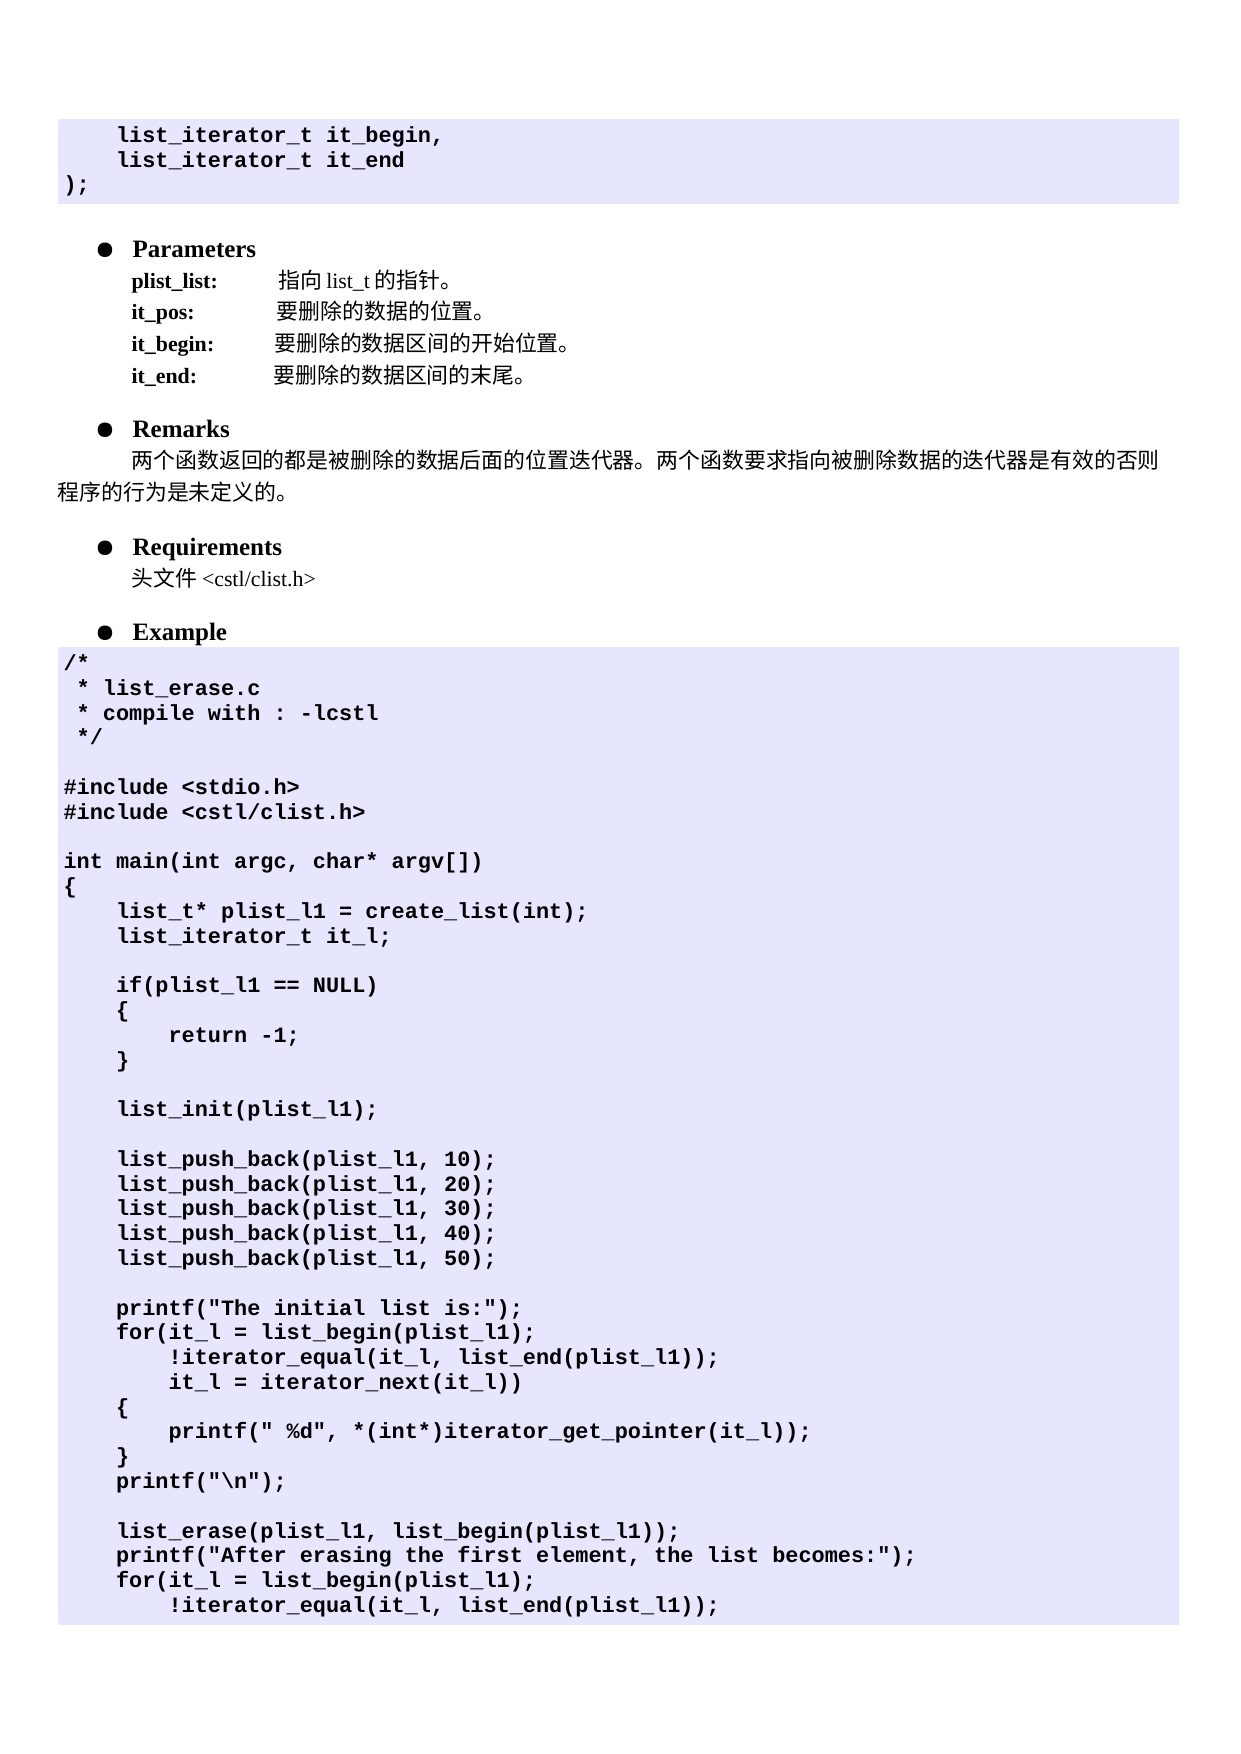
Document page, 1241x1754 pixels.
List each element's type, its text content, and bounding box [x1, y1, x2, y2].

list Example [95, 617, 1179, 646]
list Requirements [95, 532, 1179, 561]
text 头文件 <cstl/clist.h> [57, 561, 1179, 592]
text it_begin: 要删除的数据区间的开始位置。 [57, 326, 1179, 358]
table_header list_iterator_t it_begin, list_iterator_t it_end ); [58, 119, 1179, 204]
text it_end: 要删除的数据区间的末尾。 [57, 358, 1179, 389]
list Remarks [95, 414, 1179, 443]
text plist_list: 指向list_t的指针。 [57, 263, 1179, 294]
table_header /* * list_erase.c * compile with : -lcstl */ #include <stdio.h> #include <cstl/clist.h> int main(int argc, char* argv[]) { list_t* plist_l1 = create_list(int); list_iterator_t it_l; if(plist_l1 == NULL) { return -1; } list_init(plist_l1); list_push_back(plist_l1, 10); list_push_back(plist_l1, 20); list_push_back(plist_l1, 30); list_push_back(plist_l1, 40); list_push_back(plist_l1, 50); printf("The initial list is:"); for(it_l = list_begin(plist_l1); !iterator_equal(it_l, list_end(plist_l1)); it_l = iterator_next(it_l)) { printf(" %d", *(int*)iterator_get_pointer(it_l)); } printf("\n"); list_erase(plist_l1, list_begin(plist_l1)); printf("After erasing the first element, the list becomes:"); for(it_l = list_begin(plist_l1); !iterator_equal(it_l, list_end(plist_l1)); [58, 647, 1179, 1625]
text it_pos: 要删除的数据的位置。 [57, 294, 1179, 326]
list Parameters [95, 234, 1179, 263]
text 两个函数返回的都是被删除的数据后面的位置迭代器。两个函数要求指向被删除数据的迭代器是有效的否则程序的行为是未定义的。 [57, 443, 1179, 507]
